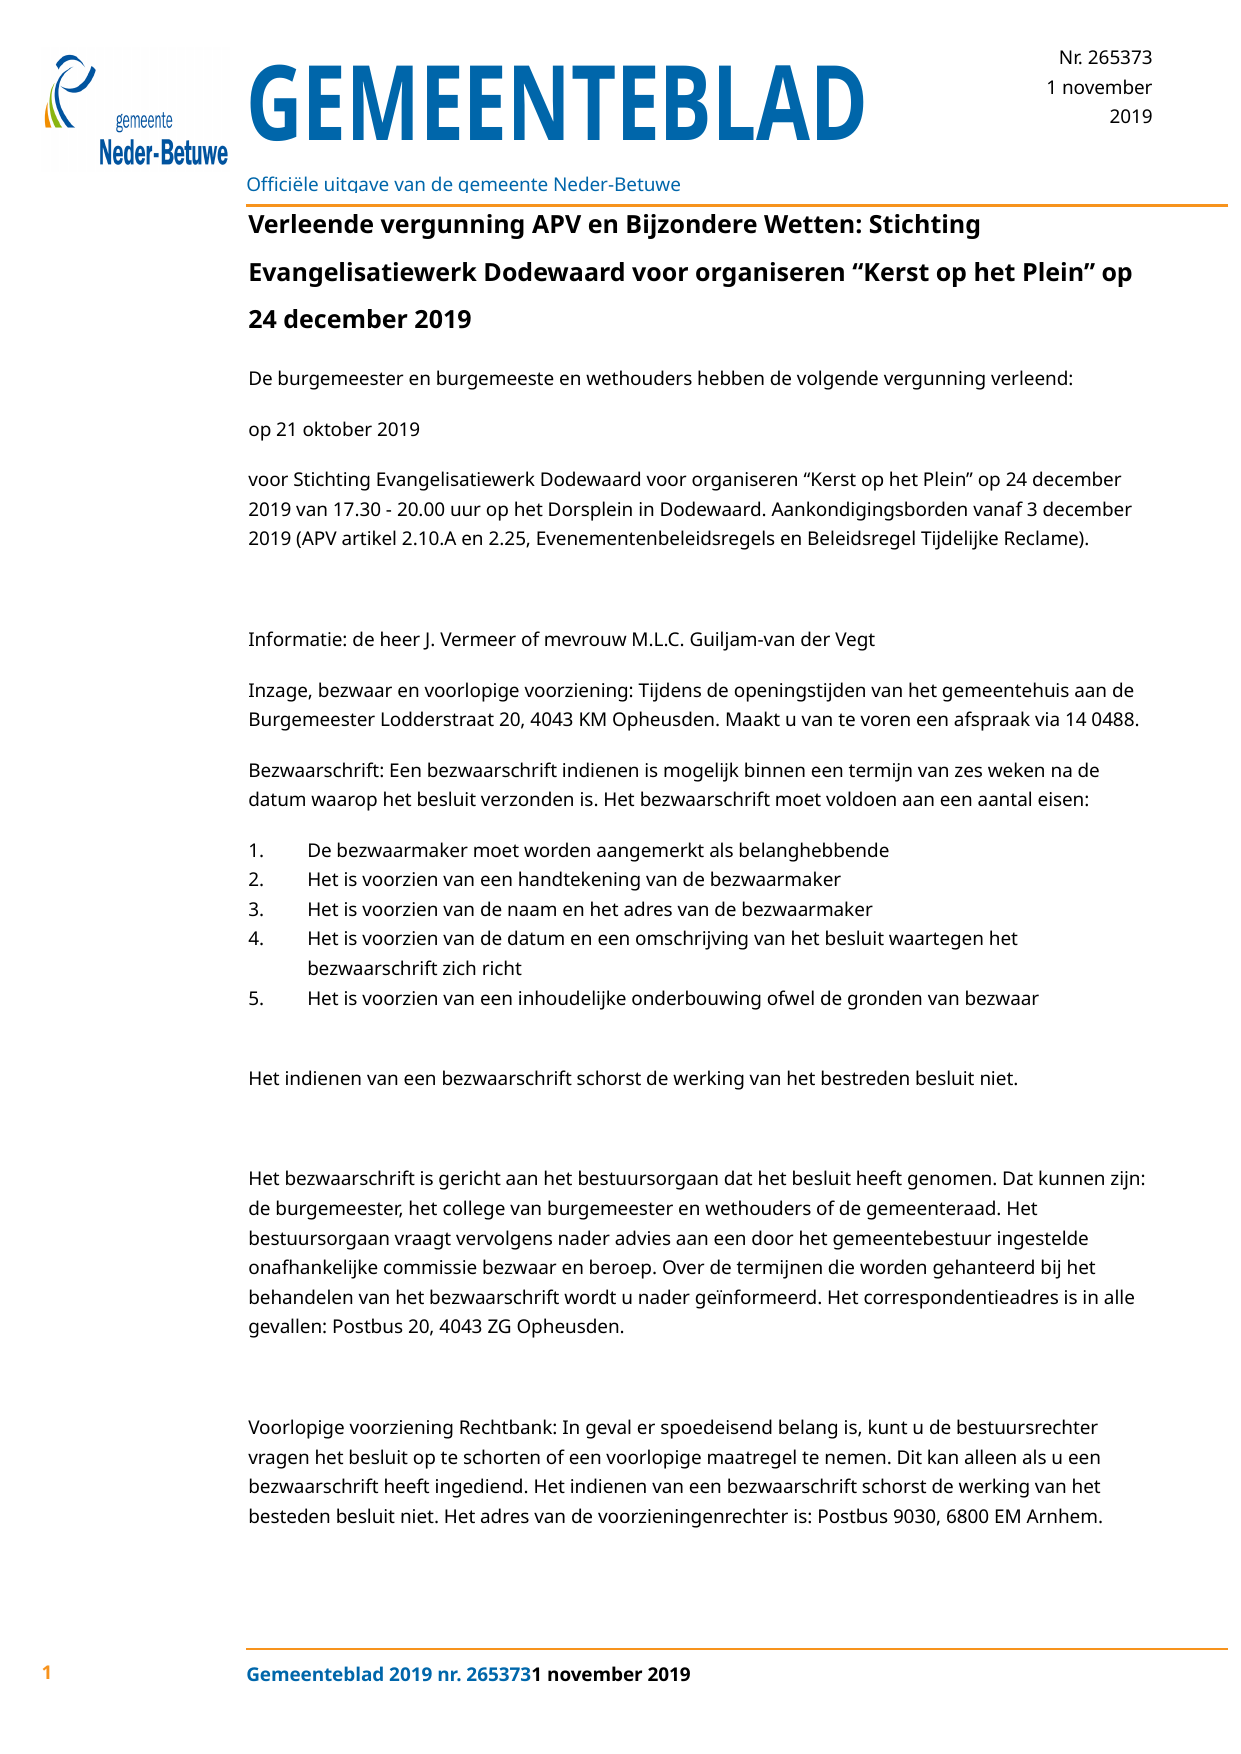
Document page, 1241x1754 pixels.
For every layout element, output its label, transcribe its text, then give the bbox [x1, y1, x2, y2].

list De bezwaarmaker moet worden aangemerkt als belanghebbende [248, 837, 1152, 862]
text Het indienen van een bezwaarschrift schorst de werking van het bestreden besluit niet. [248, 1065, 1152, 1090]
text De burgemeester en burgemeeste en wethouders hebben de volgende vergunning verleend: [248, 366, 1152, 391]
list Het is voorzien van de datum en een omschrijving van het besluit waartegen het bezwaarschrift zich richt [248, 926, 1152, 981]
text op 21 oktober 2019 [248, 416, 1152, 442]
picture [41, 47, 231, 172]
text Informatie: de heer J. Vermeer of mevrouw M.L.C. Guiljam-van der Vegt [248, 626, 1152, 652]
text Inzage, bezwaar en voorlopige voorziening: Tijdens de openingstijden van het gemeentehuis aan de Burgemeester Lodderstraat 20, 4043 KM Opheusden. Maakt u van te voren een afspraak via 14 0488. [248, 677, 1152, 732]
text Het bezwaarschrift is gericht aan het bestuursorgaan dat het besluit heeft genomen. Dat kunnen zijn: de burgemeester, het college van burgemeester en wethouders of de gemeenteraad. Het bestuursorgaan vraagt vervolgens nader advies aan een door het gemeentebestuur ingestelde onafhankelijke commissie bezwaar en beroep. Over de termijnen die worden gehanteerd bij het behandelen van het bezwaarschrift wordt u nader geïnformeerd. Het correspondentieadres is in alle gevallen: Postbus 20, 4043 ZG Opheusden. [248, 1166, 1152, 1339]
list Het is voorzien van een inhoudelijke onderbouwing ofwel de gronden van bezwaar [248, 985, 1152, 1010]
text voor Stichting Evangelisatiewerk Dodewaard voor organiseren “Kerst op het Plein” op 24 december 2019 van 17.30 - 20.00 uur op het Dorsplein in Dodewaard. Aankondigingsborden vanaf 3 december 2019 (APV artikel 2.10.A en 2.25, Evenementenbeleidsregels en Beleidsregel Tijdelijke Reclame). [248, 466, 1152, 551]
text Bezwaarschrift: Een bezwaarschrift indienen is mogelijk binnen een termijn van zes weken na de datum waarop het besluit verzonden is. Het bezwaarschrift moet voldoen aan een aantal eisen: [248, 757, 1152, 812]
text Voorlopige voorziening Rechtbank: In geval er spoedeisend belang is, kunt u de bestuursrechter vragen het besluit op te schorten of een voorlopige maatregel te nemen. Dit kan alleen als u een bezwaarschrift heeft ingediend. Het indienen van een bezwaarschrift schorst de werking van het besteden besluit niet. Het adres van de voorzieningenrechter is: Postbus 9030, 6800 EM Arnhem. [248, 1414, 1152, 1529]
list Het is voorzien van een handtekening van de bezwaarmaker [248, 866, 1152, 892]
text Verleende vergunning APV en Bijzondere Wetten: Stichting Evangelisatiewerk Dodewaard voor organiseren “Kerst op het Plein” op 24 december 2019 [248, 207, 1152, 336]
list Het is voorzien van de naam en het adres van de bezwaarmaker [248, 896, 1152, 922]
